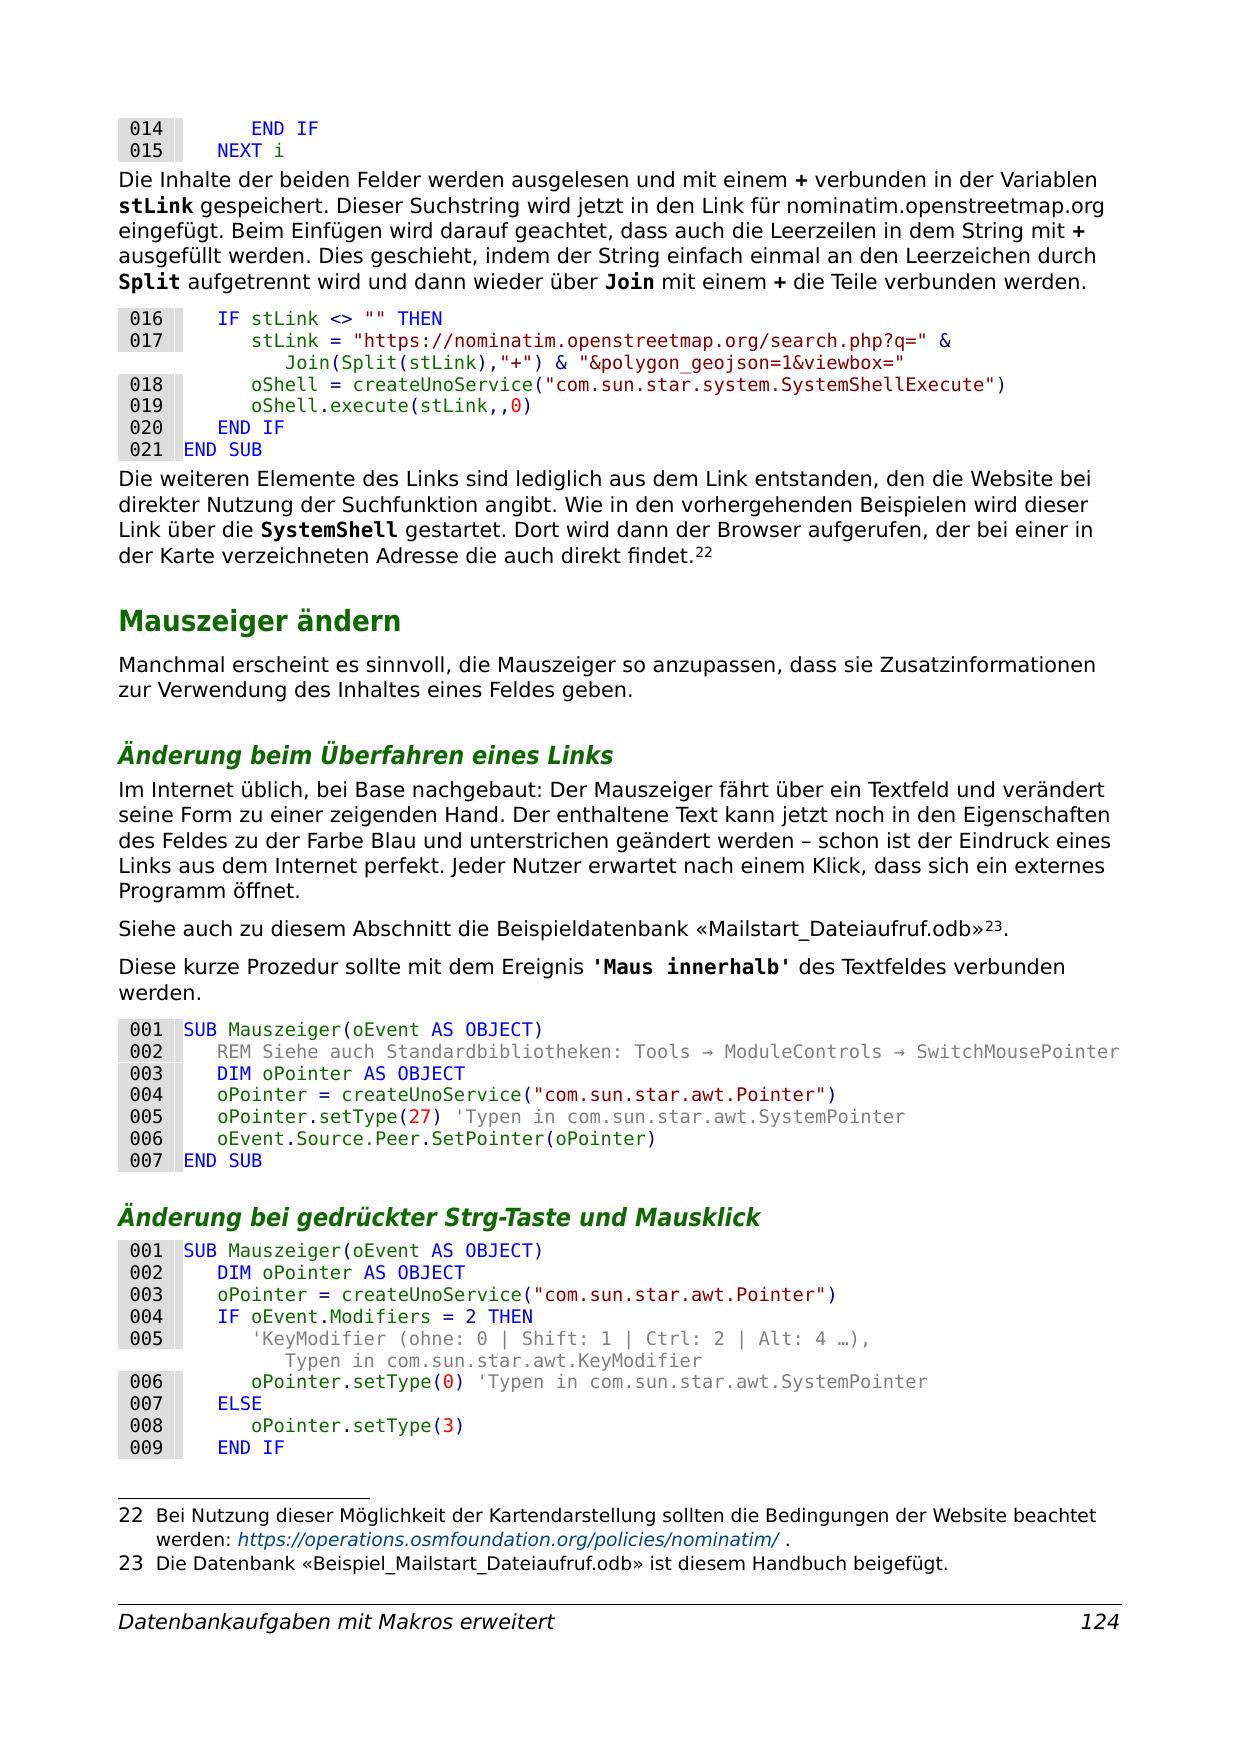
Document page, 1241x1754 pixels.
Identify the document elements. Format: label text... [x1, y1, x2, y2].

text Im Internet üblich, bei Base nachgebaut: Der Mauszeiger fährt über ein Textfeld und verändert seine Form zu einer zeigenden Hand. Der enthaltene Text kann jetzt noch in den Eigenschaften des Feldes zu der Farbe Blau und unterstrichen geändert werden – schon ist der Eindruck eines Links aus dem Internet perfekt. Jeder Nutzer erwartet nach einem Klick, dass sich ein externes Programm öffnet. [118, 778, 1122, 904]
list NEXT i [183, 140, 1122, 162]
list oPointer = createUnoService("com.sun.star.awt.Pointer") [183, 1284, 1122, 1306]
text Die Datenbank «Beispiel_Mailstart_Dateiaufruf.odb» ist diesem Handbuch beigefügt. [118, 1552, 1122, 1575]
subtitle Mauszeiger ändern [118, 605, 1122, 639]
list SUB Mauszeiger(oEvent AS OBJECT) [183, 1019, 1122, 1041]
list END IF [183, 417, 1122, 439]
list oPointer.setType(3) [183, 1415, 1122, 1437]
list DIM oPointer AS OBJECT [183, 1262, 1122, 1284]
text Siehe auch zu diesem Abschnitt die Beispieldatenbank «Mailstart_Dateiaufruf.odb». [118, 917, 1122, 942]
text Die Inhalte der beiden Felder werden ausgelesen und mit einem + verbunden in der Variablen stLink gespeichert. Dieser Suchstring wird jetzt in den Link für nominatim.openstreetmap.org eingefügt. Beim Einfügen wird darauf geachtet, dass auch die Leerzeilen in dem String mit + ausgefüllt werden. Dies geschieht, indem der String einfach einmal an den Leerzeichen durch Split aufgetrennt wird und dann wieder über Join mit einem + die Teile verbunden werden. [118, 168, 1122, 294]
list oPointer.setType(0) 'Typen in com.sun.star.awt.SystemPointer [183, 1371, 1122, 1393]
list oPointer.setType(27) 'Typen in com.sun.star.awt.SystemPointer [183, 1106, 1122, 1128]
list oShell = createUnoService("com.sun.star.system.SystemShellExecute") [118, 373, 1122, 395]
text Die weiteren Elemente des Links sind lediglich aus dem Link entstanden, den die Website bei direkter Nutzung der Suchfunktion angibt. Wie in den vorhergehenden Beispielen wird dieser Link über die SystemShell gestartet. Dort wird dann der Browser aufgerufen, der bei einer in der Karte verzeichneten Adresse die auch direkt findet. [118, 467, 1122, 568]
list END IF [183, 1437, 1122, 1459]
list SUB Mauszeiger(oEvent AS OBJECT) [183, 1240, 1122, 1262]
subtitle Änderung beim Überfahren eines Links [118, 741, 1122, 770]
list oShell.execute(stLink,,0) [183, 395, 1122, 417]
list REM Siehe auch Standardbibliotheken: Tools → ModuleControls → SwitchMousePointer [183, 1041, 1122, 1062]
subtitle Änderung bei gedrückter Strg-Taste und Mausklick [118, 1203, 1122, 1232]
text Bei Nutzung dieser Möglichkeit der Kartendarstellung sollten die Bedingungen der Website beachtet werden: https://operations.osmfoundation.org/policies/nominatim/ . [118, 1504, 1122, 1551]
text Manchmal erscheint es sinnvoll, die Mauszeiger so anzupassen, dass sie Zusatzinformationen zur Verwendung des Inhaltes eines Feldes geben. [118, 653, 1122, 702]
list 'KeyModifier (ohne: 0 | Shift: 1 | Ctrl: 2 | Alt: 4 …), Typen in com.sun.star.awt.KeyModifier [118, 1328, 1122, 1371]
list ELSE [183, 1393, 1122, 1415]
list END SUB [183, 1150, 1122, 1172]
list IF stLink <> "" THEN [183, 308, 1122, 330]
list END SUB [183, 439, 1122, 461]
list oEvent.Source.Peer.SetPointer(oPointer) [183, 1128, 1122, 1150]
list IF oEvent.Modifiers = 2 THEN [183, 1306, 1122, 1328]
text Diese kurze Prozedur sollte mit dem Ereignis 'Maus innerhalb' des Textfeldes verbunden werden. [118, 955, 1122, 1005]
list stLink = "https://nominatim.openstreetmap.org/search.php?q=" & Join(Split(stLink),"+") & "&polygon_geojson=1&viewbox=" [118, 330, 1122, 373]
list END IF [183, 118, 1122, 140]
list oPointer = createUnoService("com.sun.star.awt.Pointer") [183, 1084, 1122, 1106]
list DIM oPointer AS OBJECT [118, 1062, 1122, 1084]
